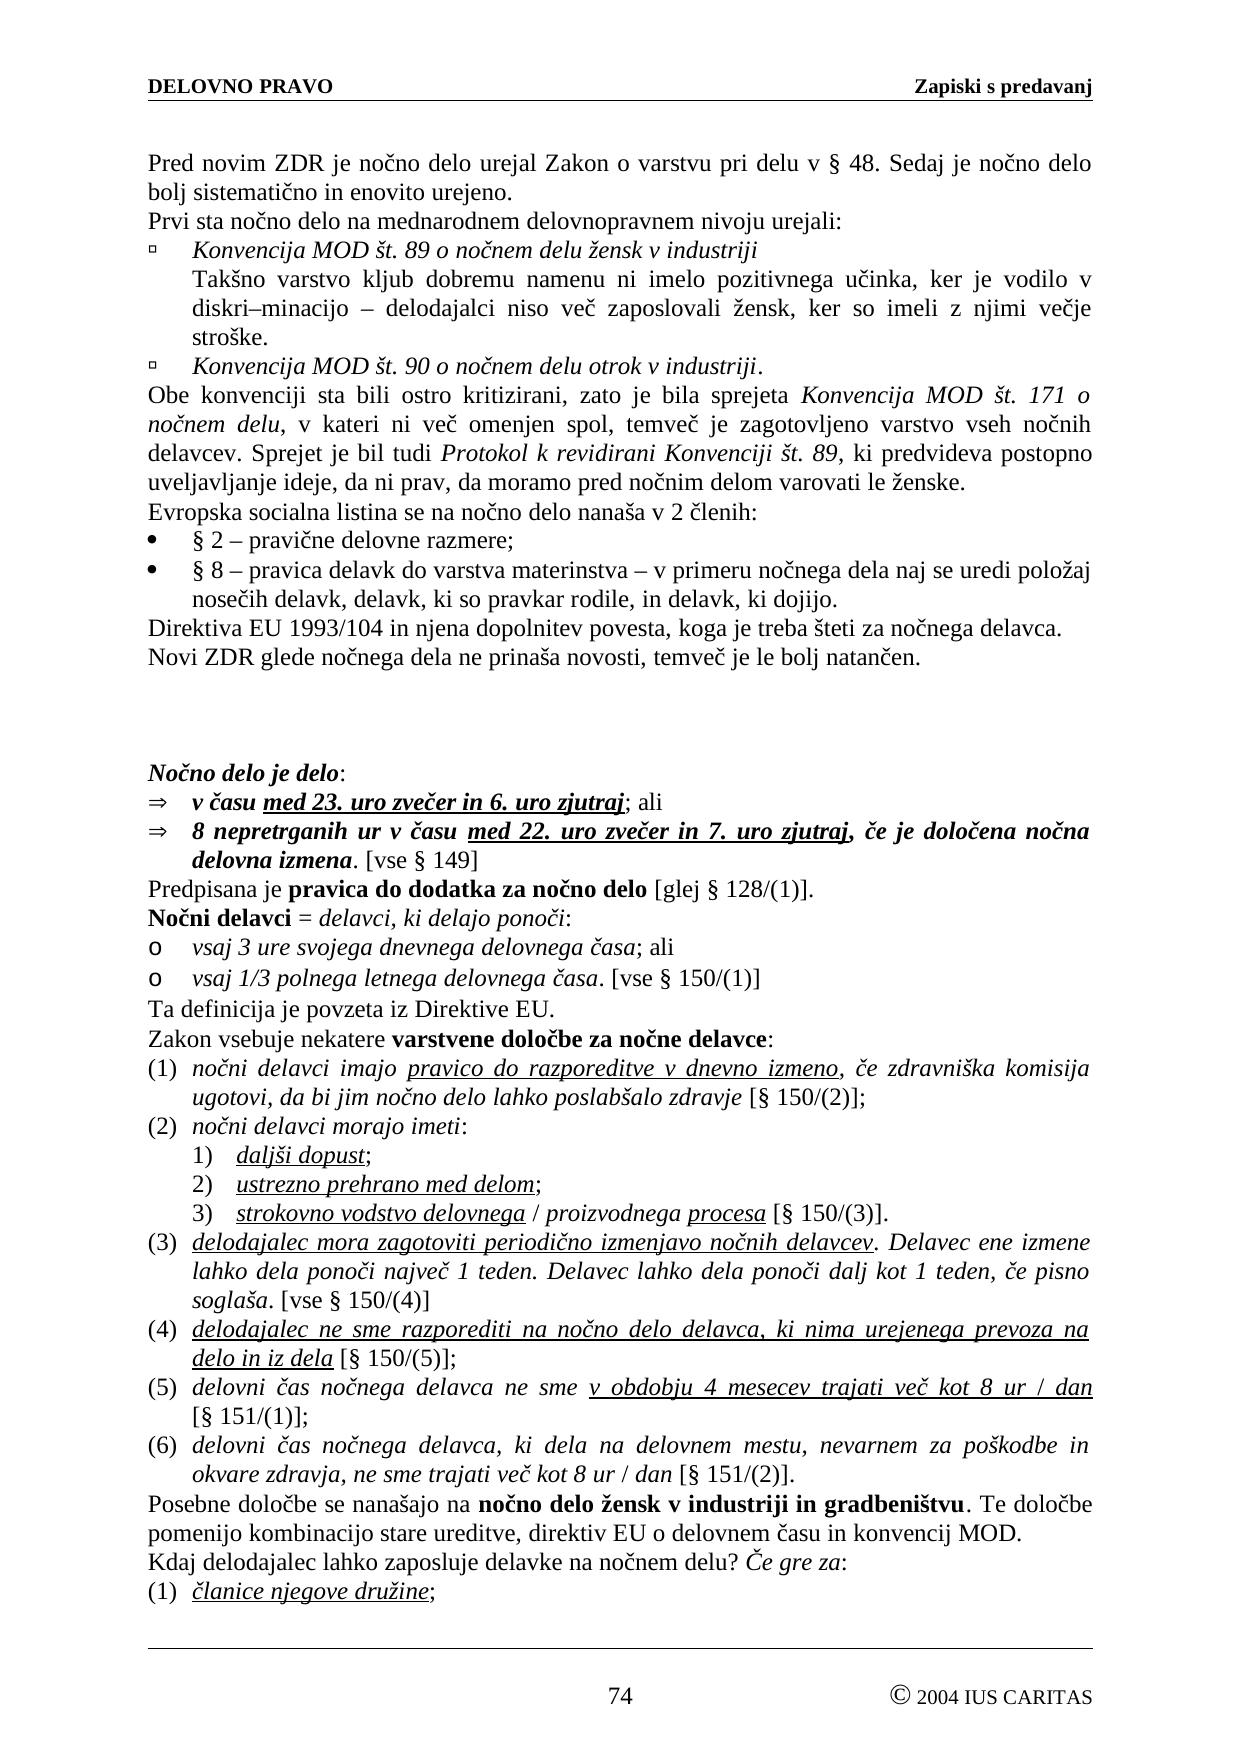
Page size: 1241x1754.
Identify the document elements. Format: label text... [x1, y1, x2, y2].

text Novi ZDR glede nočnega dela ne prinaša novosti, temveč je le bolj natančen. [148, 642, 1093, 671]
list vsaj 3 ure svojega dnevnega delovnega časa; ali [148, 932, 1093, 963]
list nočni delavci imajo pravico do razporeditve v dnevno izmeno, če zdravniška komisija ugotovi, da bi jim nočno delo lahko poslabšalo zdravje [§ 150/(2)]; [148, 1052, 1093, 1111]
list ustrezno prehrano med delom; [192, 1169, 1093, 1198]
list nočni delavci morajo imeti: [148, 1111, 1093, 1140]
list delodajalec mora zagotoviti periodično izmenjavo nočnih delavcev. Delavec ene izmene lahko dela ponoči največ 1 teden. Delavec lahko dela ponoči dalj kot 1 teden, če pisno soglaša. [vse § 150/(4)] [148, 1227, 1093, 1314]
list Konvencija MOD št. 90 o nočnem delu otrok v industriji. [148, 351, 1093, 380]
text Ta definicija je povzeta iz Direktive EU. [148, 994, 1093, 1023]
text Nočni delavci = delavci, ki delajo ponoči: [148, 903, 1093, 932]
list § 2 – pravične delovne razmere; [148, 525, 1093, 554]
list § 8 – pravica delavk do varstva materinstva – v primeru nočnega dela naj se uredi položaj nosečih delavk, delavk, ki so pravkar rodile, in delavk, ki dojijo. [148, 554, 1093, 613]
list delodajalec ne sme razporediti na nočno delo delavca, ki nima urejenega prevoza na delo in iz dela [§ 150/(5)]; [148, 1314, 1093, 1372]
list daljši dopust; [192, 1140, 1093, 1169]
text Nočno delo je delo: [148, 758, 1093, 787]
text Takšno varstvo kljub dobremu namenu ni imelo pozitivnega učinka, ker je vodilo v diskri–minacijo – delodajalci niso več zaposlovali žensk, ker so imeli z njimi večje stroške. [192, 264, 1093, 351]
list delovni čas nočnega delavca ne sme v obdobju 4 mesecev trajati več kot 8 ur / dan [§ 151/(1)]; [148, 1372, 1093, 1430]
text Evropska socialna listina se na nočno delo nanaša v 2 členih: [148, 496, 1093, 525]
text Posebne določbe se nanašajo na nočno delo žensk v industriji in gradbeništvu. Te določbe pomenijo kombinacijo stare ureditve, direktiv EU o delovnem času in konvencij MOD. [148, 1488, 1093, 1547]
text Kdaj delodajalec lahko zaposluje delavke na nočnem delu? Če gre za: [148, 1547, 1093, 1576]
list Konvencija MOD št. 89 o nočnem delu žensk v industriji [148, 235, 1093, 264]
list delovni čas nočnega delavca, ki dela na delovnem mestu, nevarnem za poškodbe in okvare zdravja, ne sme trajati več kot 8 ur / dan [§ 151/(2)]. [148, 1430, 1093, 1488]
text Zakon vsebuje nekatere varstvene določbe za nočne delavce: [148, 1023, 1093, 1052]
text Obe konvenciji sta bili ostro kritizirani, zato je bila sprejeta Konvencija MOD št. 171 o nočnem delu, v kateri ni več omenjen spol, temveč je zagotovljeno varstvo vseh nočnih delavcev. Sprejet je bil tudi Protokol k revidirani Konvenciji št. 89, ki predvideva postopno uveljavljanje ideje, da ni prav, da moramo pred nočnim delom varovati le ženske. [148, 380, 1093, 496]
text Prvi sta nočno delo na mednarodnem delovnopravnem nivoju urejali: [148, 206, 1093, 235]
list v času med 23. uro zvečer in 6. uro zjutraj; ali [148, 787, 1093, 816]
list članice njegove družine; [148, 1576, 1093, 1605]
text Predpisana je pravica do dodatka za nočno delo [glej § 128/(1)]. [148, 874, 1093, 903]
text Pred novim ZDR je nočno delo urejal Zakon o varstvu pri delu v § 48. Sedaj je nočno delo bolj sistematično in enovito urejeno. [148, 148, 1093, 206]
list vsaj 1/3 polnega letnega delovnega časa. [vse § 150/(1)] [148, 963, 1093, 994]
list 8 nepretrganih ur v času med 22. uro zvečer in 7. uro zjutraj, če je določena nočna delovna izmena. [vse § 149] [148, 816, 1093, 874]
text Direktiva EU 1993/104 in njena dopolnitev povesta, koga je treba šteti za nočnega delavca. [148, 613, 1093, 642]
list strokovno vodstvo delovnega / proizvodnega procesa [§ 150/(3)]. [192, 1198, 1093, 1227]
